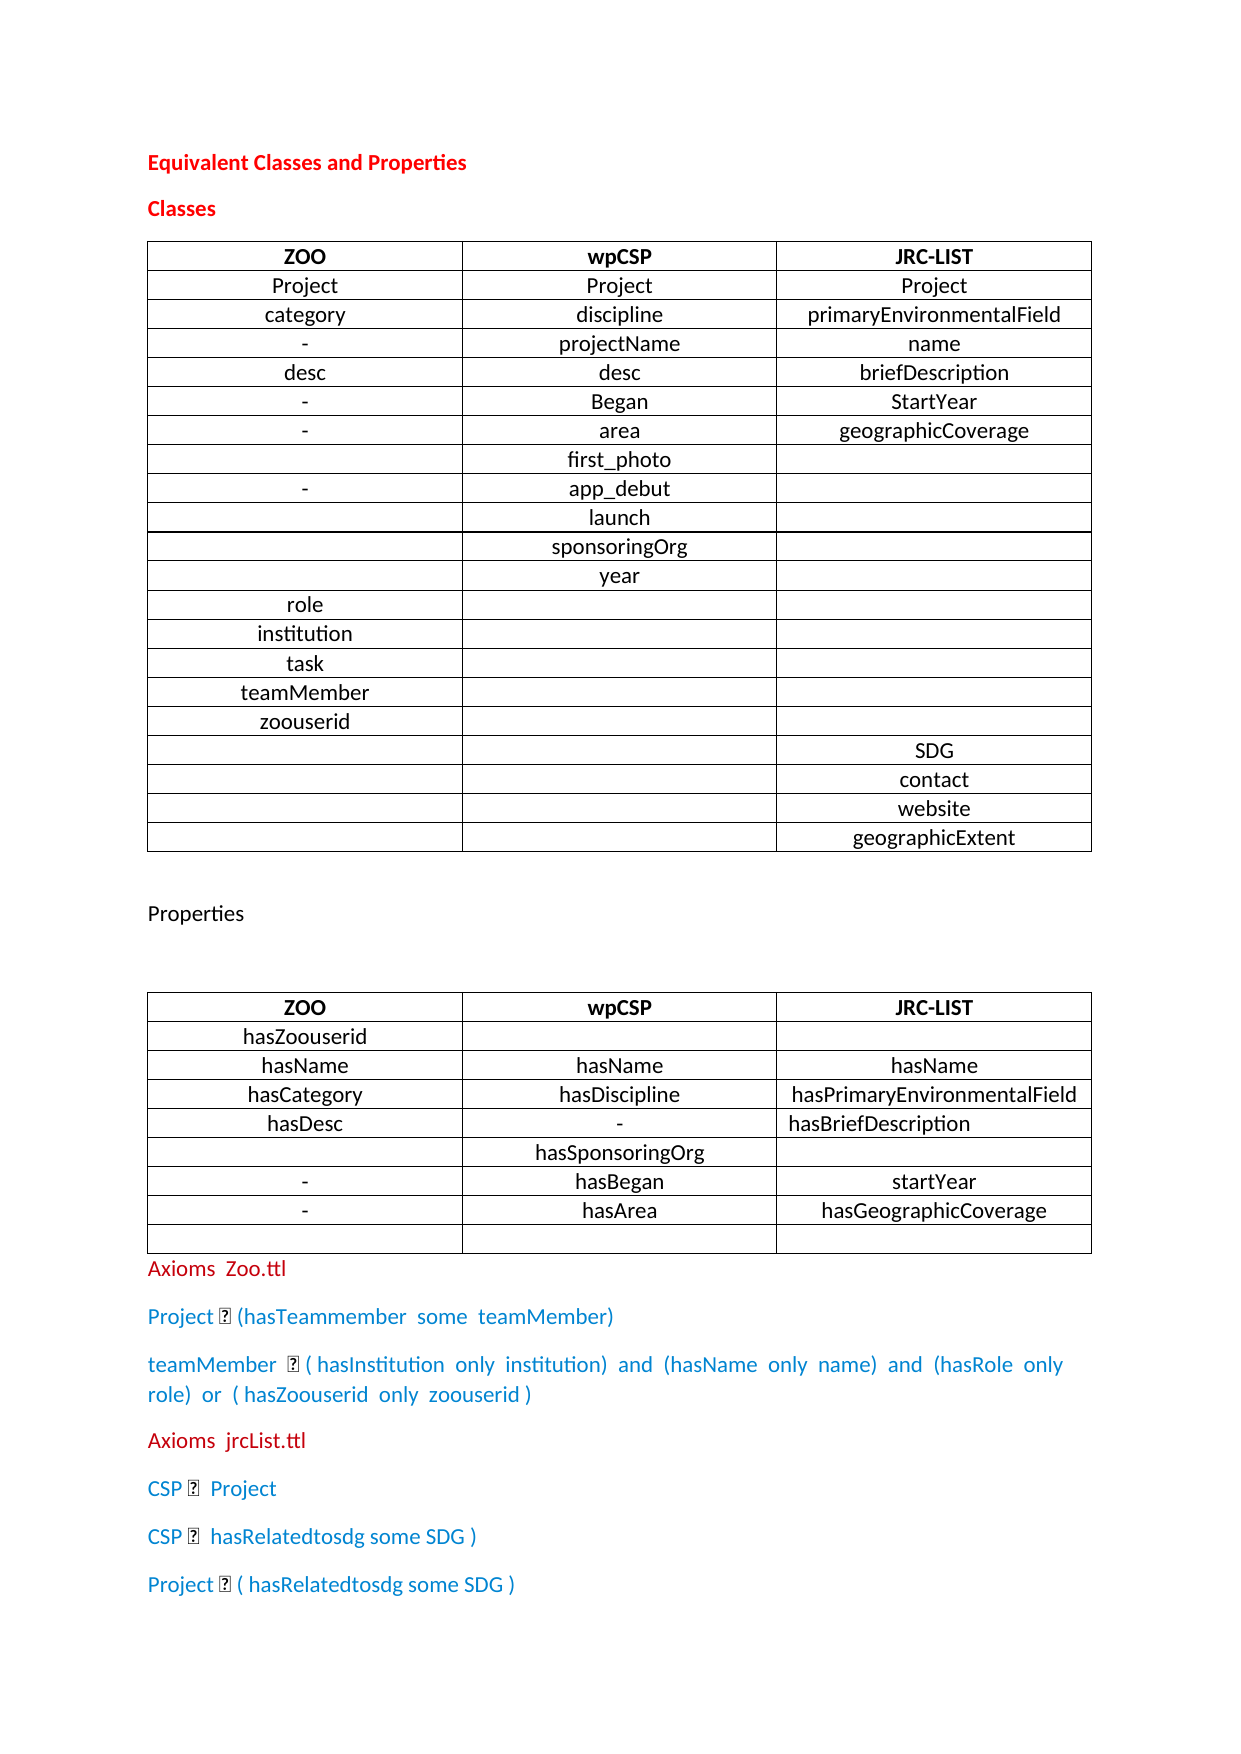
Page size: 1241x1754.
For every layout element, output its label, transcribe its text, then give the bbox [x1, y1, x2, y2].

table_cell desc [463, 358, 776, 386]
table_header ZOO [148, 993, 462, 1021]
table_cell startYear [777, 1167, 1091, 1195]
table_cell area [463, 416, 776, 444]
table_cell task [148, 649, 462, 677]
table_cell [148, 503, 462, 531]
table_cell institution [148, 620, 462, 648]
table_cell - [463, 1109, 776, 1137]
table_cell [777, 561, 1091, 589]
table_cell geographicCoverage [777, 416, 1091, 444]
table_cell [777, 474, 1091, 502]
table_cell hasCategory [148, 1080, 462, 1108]
table_cell website [777, 794, 1091, 822]
table_cell [463, 591, 776, 618]
table_cell [463, 1225, 776, 1253]
table_header JRC-LIST [777, 242, 1091, 270]
table_cell [148, 794, 462, 822]
table_cell [463, 823, 776, 851]
text Properties [148, 899, 1093, 927]
table_cell [463, 765, 776, 793]
table_cell desc [148, 358, 462, 386]
table_cell [777, 591, 1091, 618]
table_cell hasZoouserid [148, 1022, 462, 1050]
table_cell hasDesc [148, 1109, 462, 1137]
table_cell [777, 678, 1091, 706]
table_cell role [148, 591, 462, 618]
table_cell SDG [777, 736, 1091, 764]
table_cell hasDiscipline [463, 1080, 776, 1108]
table_cell hasSponsoringOrg [463, 1138, 776, 1166]
table_cell [148, 533, 462, 560]
table_cell hasName [463, 1051, 776, 1079]
table_header wpCSP [463, 242, 776, 270]
table_cell - [148, 1196, 462, 1224]
table_cell Began [463, 387, 776, 415]
table_cell geographicExtent [777, 823, 1091, 851]
table_cell - [148, 387, 462, 415]
table_cell briefDescription [777, 358, 1091, 386]
table_cell [148, 561, 462, 589]
table_header JRC-LIST [777, 993, 1091, 1021]
table_cell [777, 1225, 1091, 1253]
table_cell [463, 620, 776, 648]
table_cell hasName [148, 1051, 462, 1079]
table_cell hasBegan [463, 1167, 776, 1195]
table_cell hasBriefDescription [777, 1109, 1091, 1137]
table_cell [777, 707, 1091, 735]
table_cell sponsoringOrg [463, 533, 776, 560]
table_cell teamMember [148, 678, 462, 706]
table_cell launch [463, 503, 776, 531]
table_cell - [148, 416, 462, 444]
table_header ZOO [148, 242, 462, 270]
table_cell [148, 736, 462, 764]
text CSP  hasRelatedtosdg some SDG ) [148, 1521, 1093, 1550]
text Axioms Zoo.ttl [148, 1254, 1093, 1282]
table_cell hasGeographicCoverage [777, 1196, 1091, 1224]
table_cell zoouserid [148, 707, 462, 735]
table_cell [148, 1138, 462, 1166]
table_cell hasArea [463, 1196, 776, 1224]
table_cell discipline [463, 300, 776, 328]
table_cell [777, 445, 1091, 473]
text Classes [148, 194, 1093, 222]
table_cell StartYear [777, 387, 1091, 415]
table_cell Project [463, 271, 776, 299]
table_cell hasPrimaryEnvironmentalField [777, 1080, 1091, 1108]
table_cell [148, 765, 462, 793]
table_cell Project [777, 271, 1091, 299]
table_cell contact [777, 765, 1091, 793]
text Project  ( hasRelatedtosdg some SDG ) [148, 1569, 1093, 1598]
table_cell [777, 533, 1091, 560]
table_cell first_photo [463, 445, 776, 473]
table_cell [777, 649, 1091, 677]
table_cell hasName [777, 1051, 1091, 1079]
table_cell [777, 1138, 1091, 1166]
table_cell [148, 445, 462, 473]
table_cell name [777, 329, 1091, 357]
table_cell category [148, 300, 462, 328]
table_cell app_debut [463, 474, 776, 502]
table_cell [148, 1225, 462, 1253]
table_cell [777, 503, 1091, 531]
text teamMember  ( hasInstitution only institution) and (hasName only name) and (hasRole only role) or ( hasZoouserid only zoouserid ) [148, 1349, 1093, 1408]
table_cell - [148, 474, 462, 502]
table_cell year [463, 561, 776, 589]
table_cell [463, 707, 776, 735]
table_cell [463, 678, 776, 706]
table_cell [148, 823, 462, 851]
table_header wpCSP [463, 993, 776, 1021]
text Project  (hasTeammember some teamMember) [148, 1301, 1093, 1330]
text CSP  Project [148, 1473, 1093, 1502]
text Axioms jrcList.ttl [148, 1427, 1093, 1454]
table_cell [463, 649, 776, 677]
table_cell - [148, 329, 462, 357]
table_cell [463, 736, 776, 764]
table_cell projectName [463, 329, 776, 357]
table_cell - [148, 1167, 462, 1195]
table_cell [463, 1022, 776, 1050]
table_cell primaryEnvironmentalField [777, 300, 1091, 328]
table_cell Project [148, 271, 462, 299]
table_cell [777, 1022, 1091, 1050]
table_cell [777, 620, 1091, 648]
text Equivalent Classes and Properties [148, 148, 1093, 176]
table_cell [463, 794, 776, 822]
